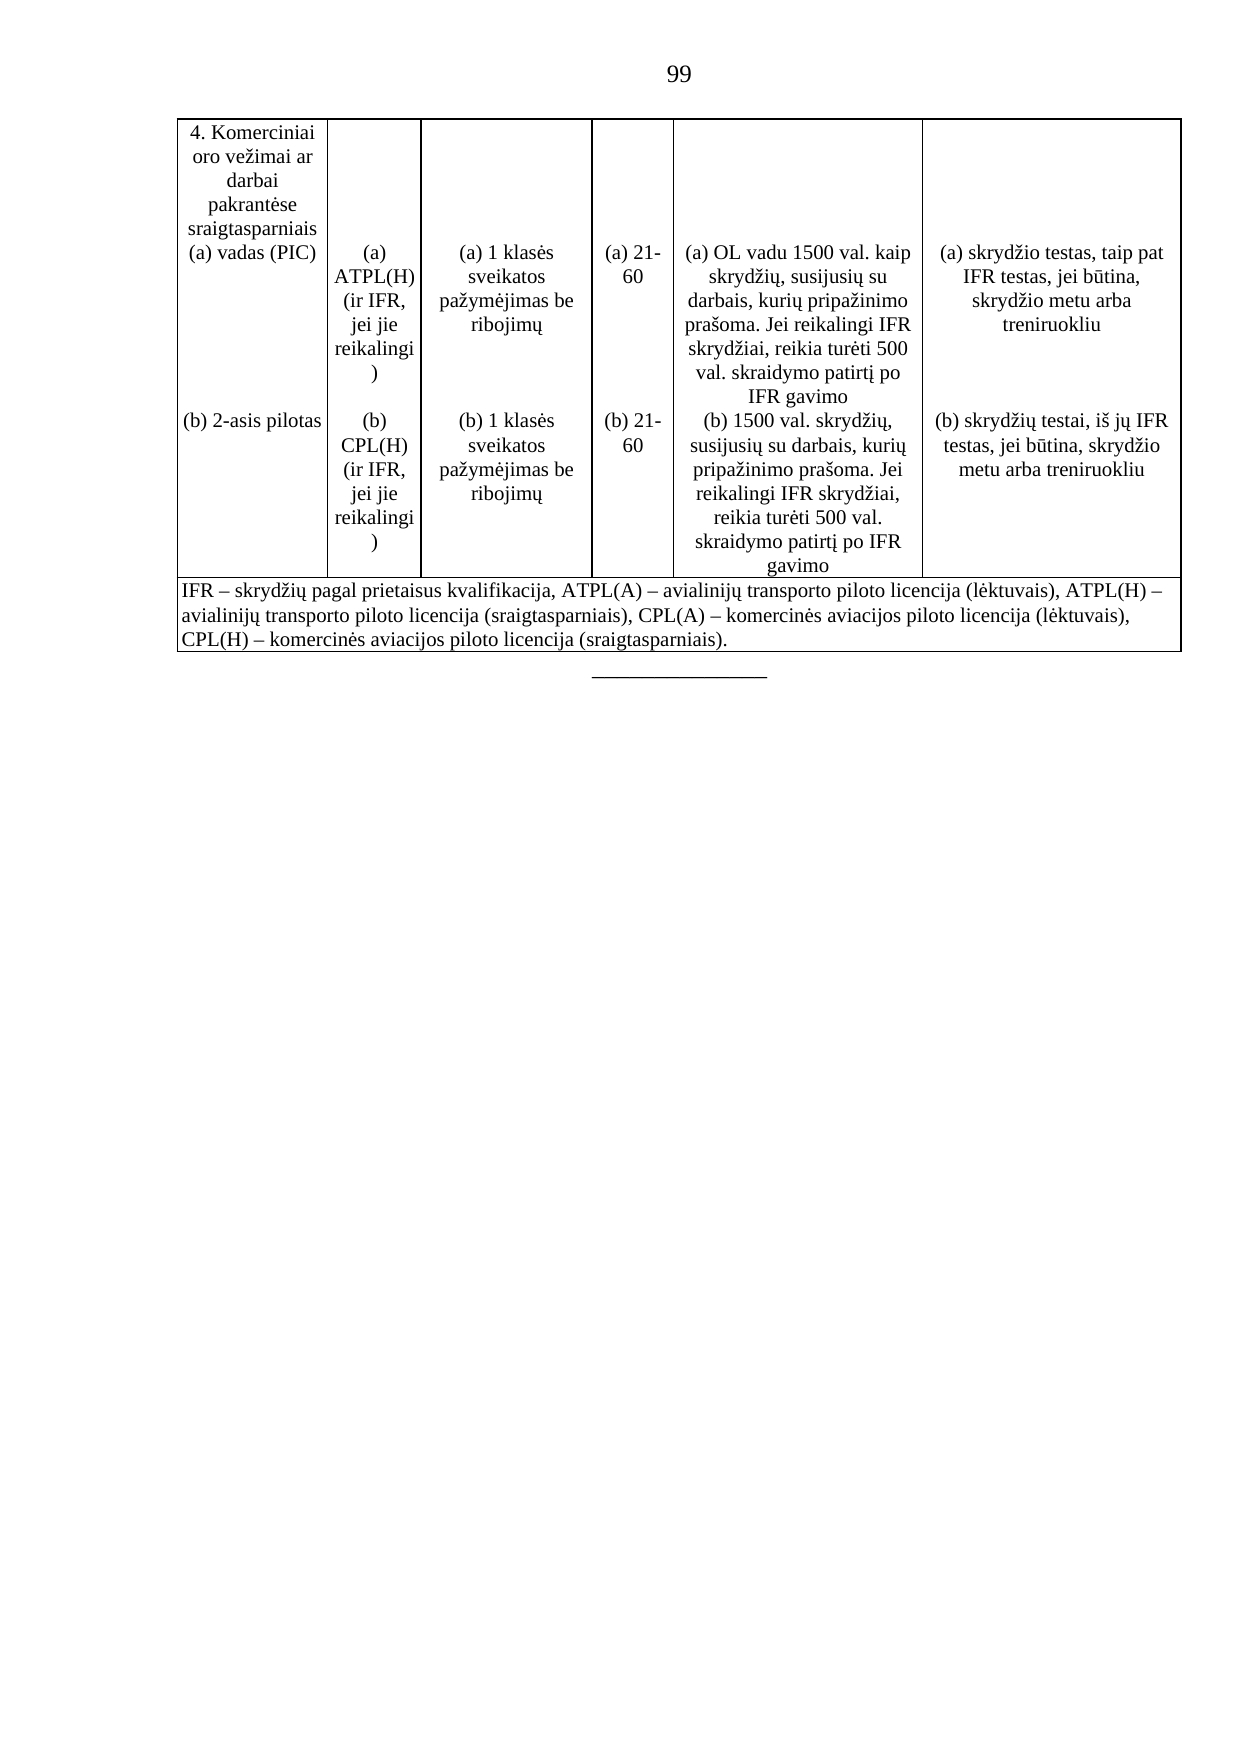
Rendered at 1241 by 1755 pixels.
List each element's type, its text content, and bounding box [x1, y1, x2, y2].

table_cell (b) skrydžių testai, iš jų IFR testas, jei būtina, skrydžio metu arba treniruokliu [923, 409, 1180, 577]
table_cell (b) CPL(H) (ir IFR, jei jie reikalingi) [328, 409, 420, 577]
table_cell (a) skrydžio testas, taip pat IFR testas, jei būtina, skrydžio metu arba treniruokliu [923, 240, 1180, 408]
table_cell (a) vadas (PIC) [178, 240, 327, 408]
table_cell (a) 21-60 [593, 240, 673, 408]
table_cell (b) 1 klasės sveikatos pažymėjimas be ribojimų [422, 409, 591, 577]
table_cell (b) 21-60 [593, 409, 673, 577]
table_cell (b) 2-asis pilotas [178, 409, 327, 577]
text ______________ [177, 652, 1181, 681]
table_cell [923, 120, 1180, 240]
table_cell [674, 120, 922, 240]
table_cell [593, 120, 673, 240]
table_cell [422, 120, 591, 240]
table_cell (a) 1 klasės sveikatos pažymėjimas be ribojimų [422, 240, 591, 408]
table_cell [328, 120, 420, 240]
table_cell (a) ATPL(H) (ir IFR, jei jie reikalingi) [328, 240, 420, 408]
